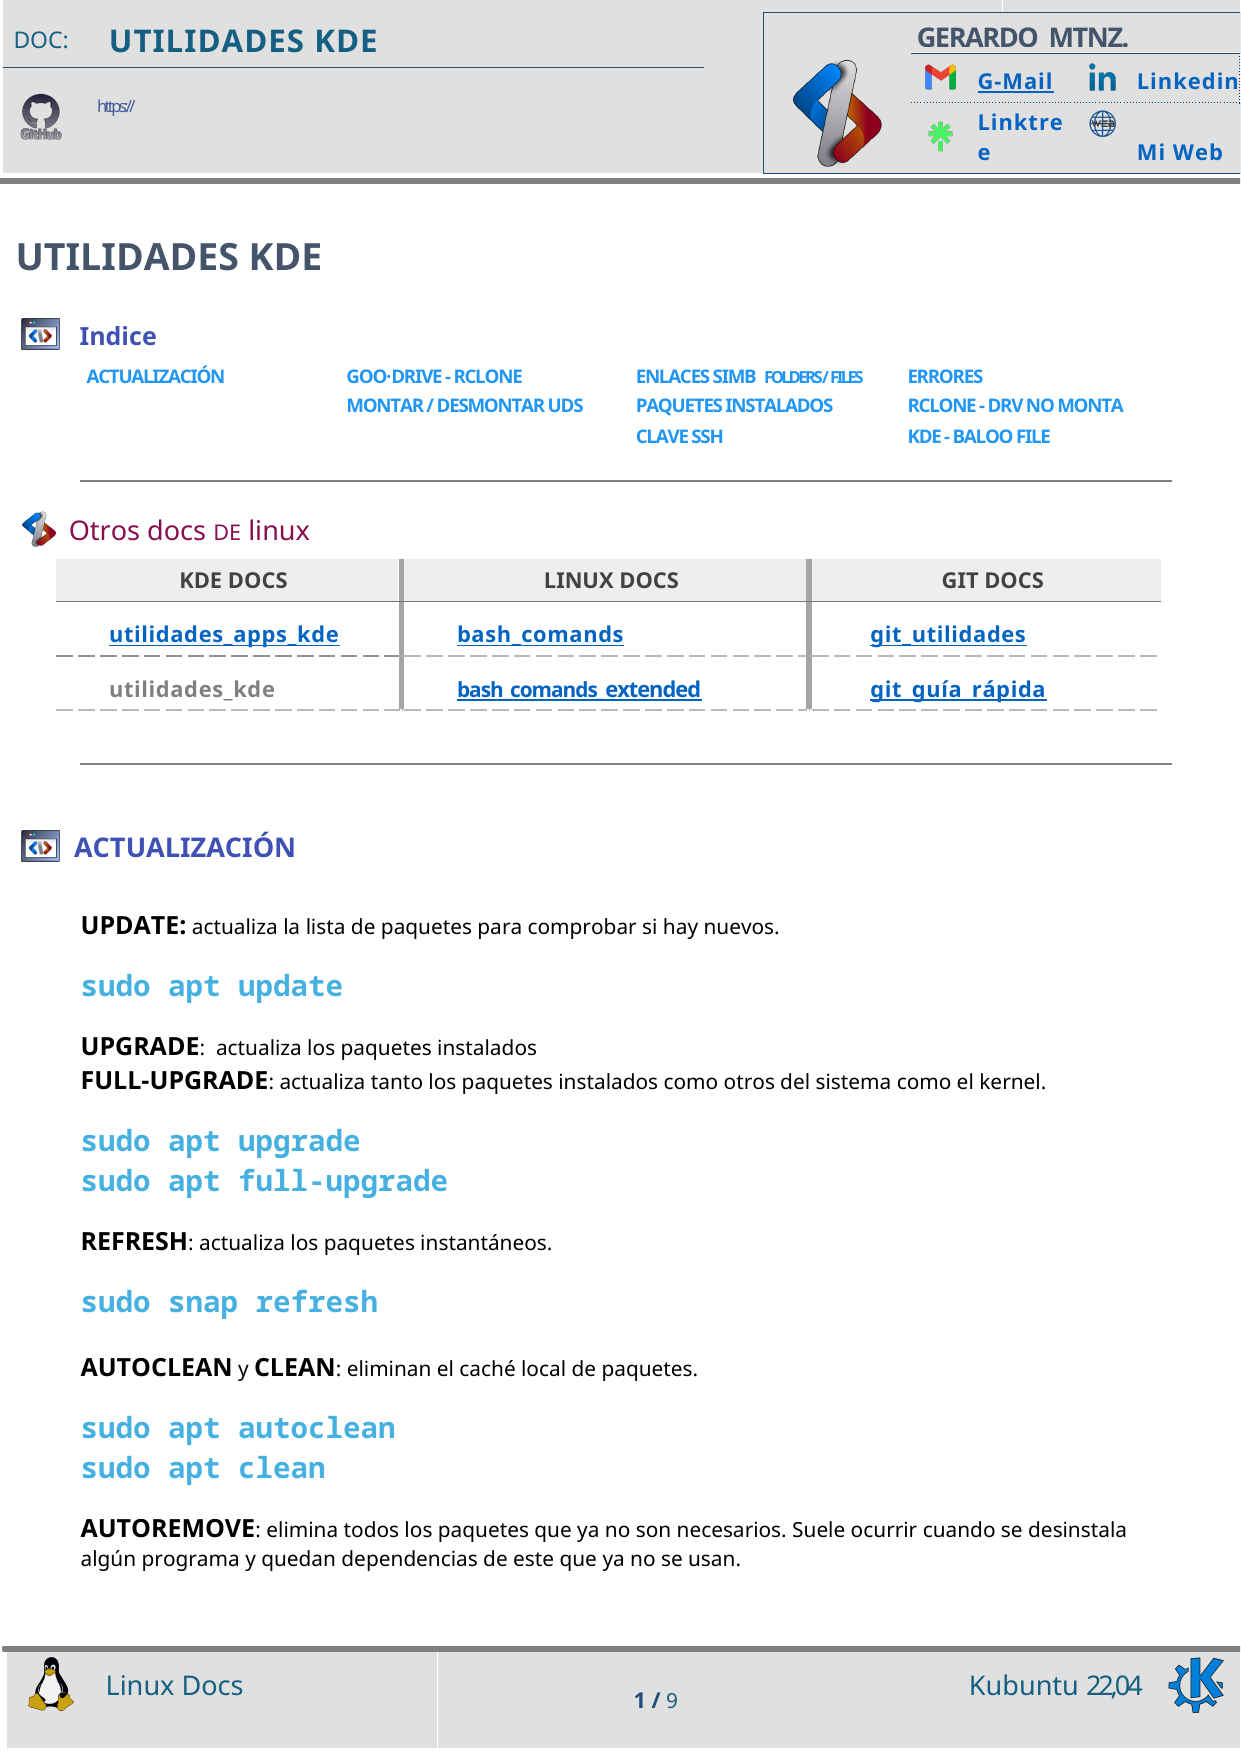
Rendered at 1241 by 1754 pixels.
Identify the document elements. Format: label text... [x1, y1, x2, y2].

picture [21, 318, 60, 350]
text FULL-UPGRADE: actualiza tanto los paquetes instalados como otros del sistema como el kernel. [80, 1063, 1172, 1097]
table_header ENLACES SIMB FOLDERS / FILES [630, 364, 901, 389]
table_cell KDE - BALOO FILE [901, 420, 1173, 452]
picture [408, 607, 442, 650]
text AUTOCLEAN y CLEAN: eliminan el caché local de paquetes. [80, 1349, 1172, 1383]
text AUTOREMOVE: elimina todos los paquetes que ya no son necesarios. Suele ocurrir cuando se desinstala algún programa y quedan dependencias de este que ya no se usan. [80, 1510, 1172, 1573]
table_cell [399, 655, 404, 709]
text sudo apt autoclean [80, 1407, 1172, 1447]
table_cell [812, 602, 864, 655]
table_cell [56, 602, 103, 655]
subtitle ACTUALIZACIÓN [21, 828, 1172, 865]
picture [818, 607, 852, 650]
picture [21, 830, 60, 862]
table_cell [806, 655, 812, 709]
table_cell [86, 389, 346, 420]
picture [408, 662, 442, 704]
text sudo apt upgrade [80, 1121, 1172, 1160]
table_header KDE DOCS [56, 559, 398, 601]
table_cell [86, 420, 346, 452]
table_header GIT DOCS [812, 559, 1161, 601]
table_header [399, 559, 404, 601]
picture [1086, 61, 1119, 94]
table_cell CLAVE SSH [630, 420, 901, 452]
table_cell MONTAR / DESMONTAR UDS [346, 389, 630, 420]
text sudo apt full-upgrade [80, 1160, 1172, 1200]
text UPDATE: actualiza la lista de paquetes para comprobar si hay nuevos. [80, 908, 1172, 942]
table_cell git_utilidades [865, 602, 1161, 655]
picture [12, 89, 70, 144]
text sudo snap refresh [80, 1281, 1172, 1321]
table_cell git_guía_rápida [865, 655, 1161, 709]
table_cell [806, 602, 812, 655]
table_header LINUX DOCS [404, 559, 806, 601]
picture [20, 1655, 80, 1715]
picture [818, 662, 852, 704]
subtitle Otros docs de linux [21, 510, 1172, 548]
table_cell utilidades_kde [103, 655, 398, 709]
subtitle Indice [21, 318, 1172, 352]
table_cell [812, 655, 864, 709]
picture [1086, 107, 1119, 140]
text REFRESH: actualiza los paquetes instantáneos. [80, 1224, 1172, 1258]
picture [924, 61, 957, 94]
text sudo apt update [80, 966, 1172, 1005]
picture [783, 53, 891, 167]
text sudo apt clean [80, 1447, 1172, 1487]
table_cell [56, 655, 103, 709]
table_cell [404, 655, 451, 709]
table_cell RCLONE - DRV NO MONTA [901, 389, 1173, 420]
subtitle UTILIDADES KDE [15, 230, 1172, 281]
table_cell [399, 602, 404, 655]
picture [925, 121, 956, 152]
table_header ERRORES [901, 364, 1173, 389]
table_header [806, 559, 812, 601]
text UPGRADE: actualiza los paquetes instalados [80, 1029, 1172, 1063]
table_cell bash_comands_extended [451, 655, 806, 709]
table_cell PAQUETES INSTALADOS [630, 389, 901, 420]
table_cell [404, 602, 451, 655]
table_header ACTUALIZACIÓN [86, 364, 346, 389]
table_cell utilidades_apps_kde [103, 602, 398, 655]
table_header GOO·DRIVE - RCLONE [346, 364, 630, 389]
table_cell [346, 420, 630, 452]
picture [60, 607, 94, 650]
table_cell bash_comands [451, 602, 806, 655]
picture [22, 511, 56, 547]
picture [1166, 1655, 1226, 1715]
